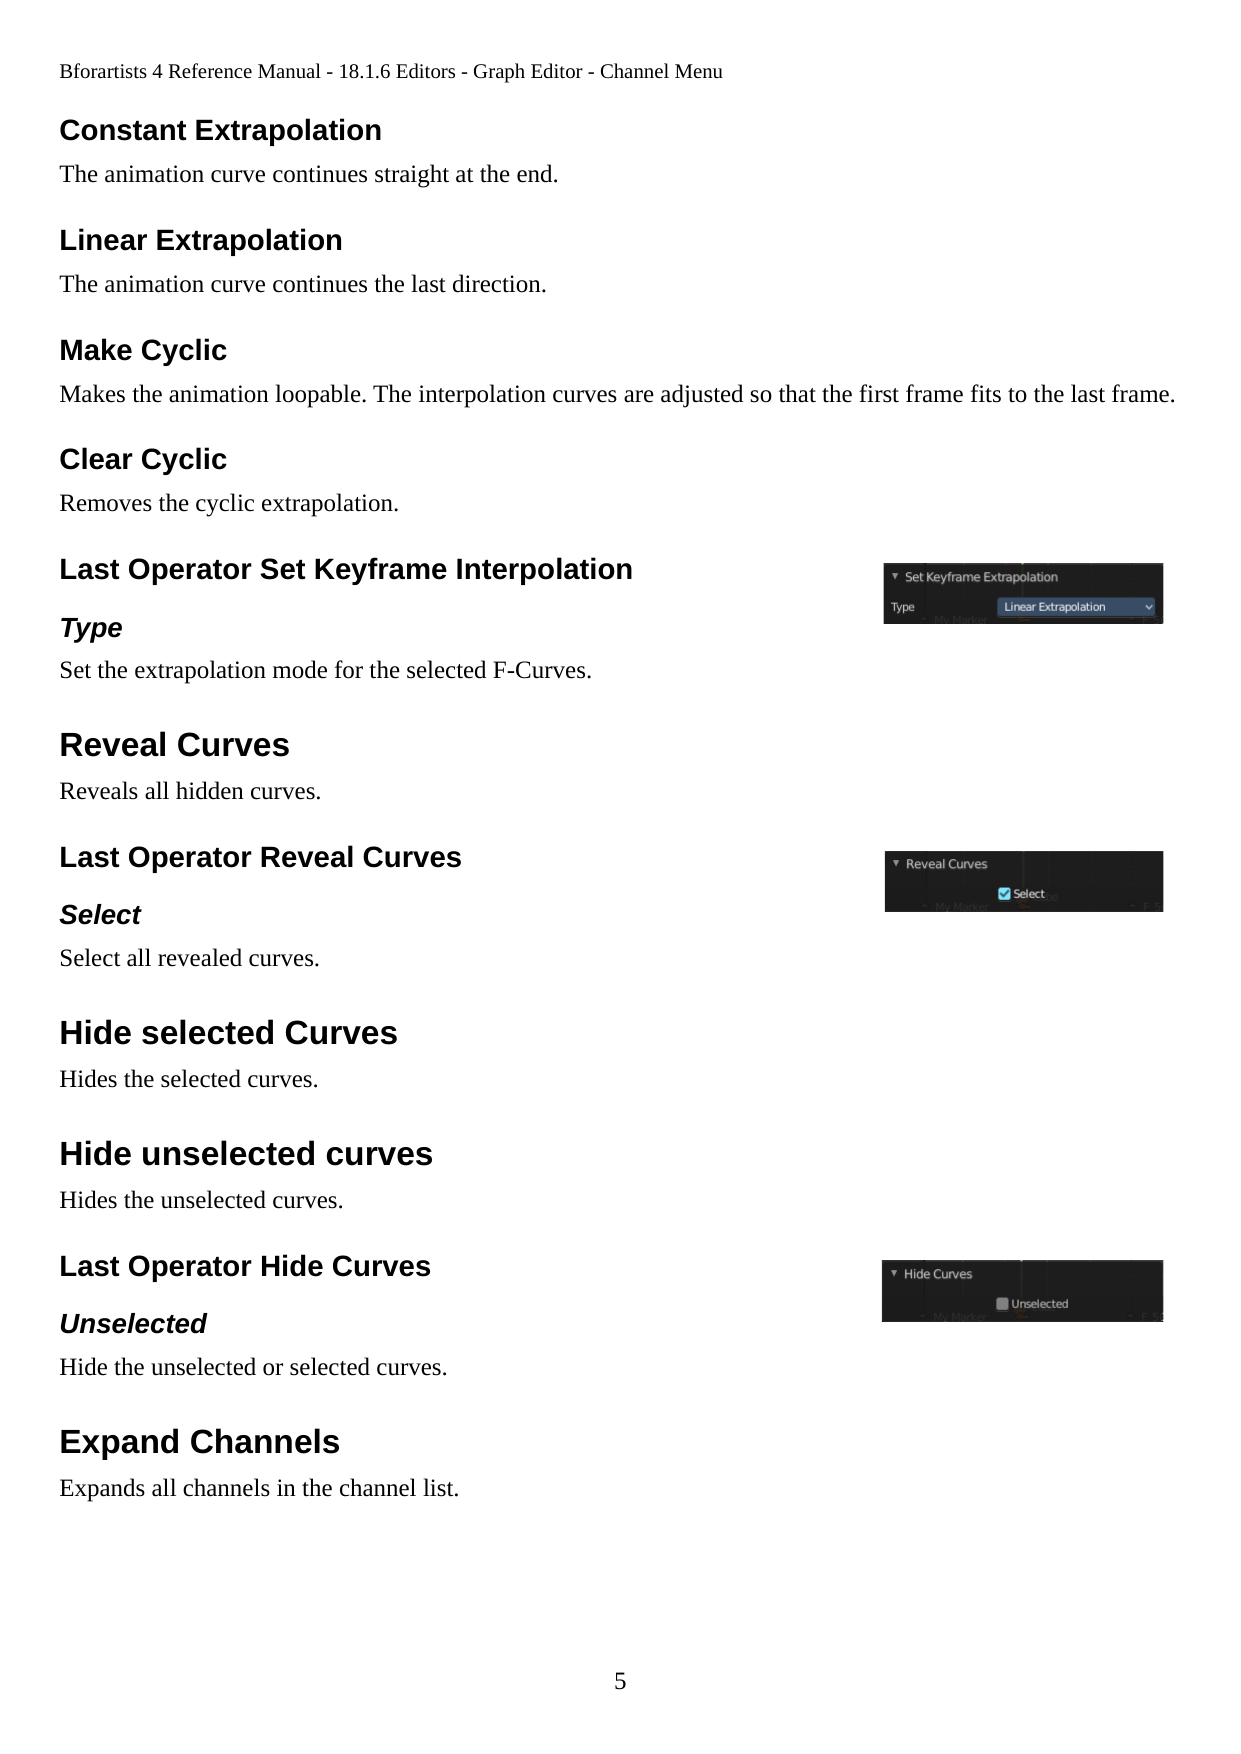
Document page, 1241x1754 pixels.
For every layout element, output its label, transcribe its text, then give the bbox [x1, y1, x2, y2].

subtitle Linear Extrapolation [59, 222, 1181, 256]
subtitle Unselected [59, 1308, 1181, 1339]
subtitle Select [59, 899, 1181, 931]
text Hide the unselected or selected curves. [59, 1352, 1181, 1381]
picture [884, 851, 1164, 912]
text Removes the cyclic extrapolation. [59, 488, 1181, 517]
text Makes the animation loopable. The interpolation curves are adjusted so that the first frame fits to the last frame. [59, 379, 1181, 407]
subtitle Type [59, 611, 1181, 643]
subtitle Hide unselected curves [59, 1134, 1181, 1173]
text Hides the selected curves. [59, 1064, 1181, 1093]
subtitle Constant Extrapolation [59, 113, 1181, 146]
picture [883, 563, 1164, 624]
text Hides the unselected curves. [59, 1185, 1181, 1214]
subtitle Reveal Curves [59, 725, 1181, 764]
subtitle Clear Cyclic [59, 442, 1181, 476]
picture [881, 1260, 1164, 1322]
subtitle Hide selected Curves [59, 1013, 1181, 1052]
text Set the extrapolation mode for the selected F-Curves. [59, 655, 1181, 684]
text Reveals all hidden curves. [59, 776, 1181, 805]
subtitle Last Operator Reveal Curves [59, 840, 1181, 874]
text The animation curve continues the last direction. [59, 269, 1181, 297]
subtitle Expand Channels [59, 1422, 1181, 1461]
subtitle Last Operator Set Keyframe Interpolation [59, 552, 1181, 586]
text Expands all channels in the channel list. [59, 1473, 1181, 1502]
subtitle Last Operator Hide Curves [59, 1249, 1181, 1283]
subtitle Make Cyclic [59, 332, 1181, 366]
text Select all revealed curves. [59, 943, 1181, 972]
text The animation curve continues straight at the end. [59, 159, 1181, 188]
